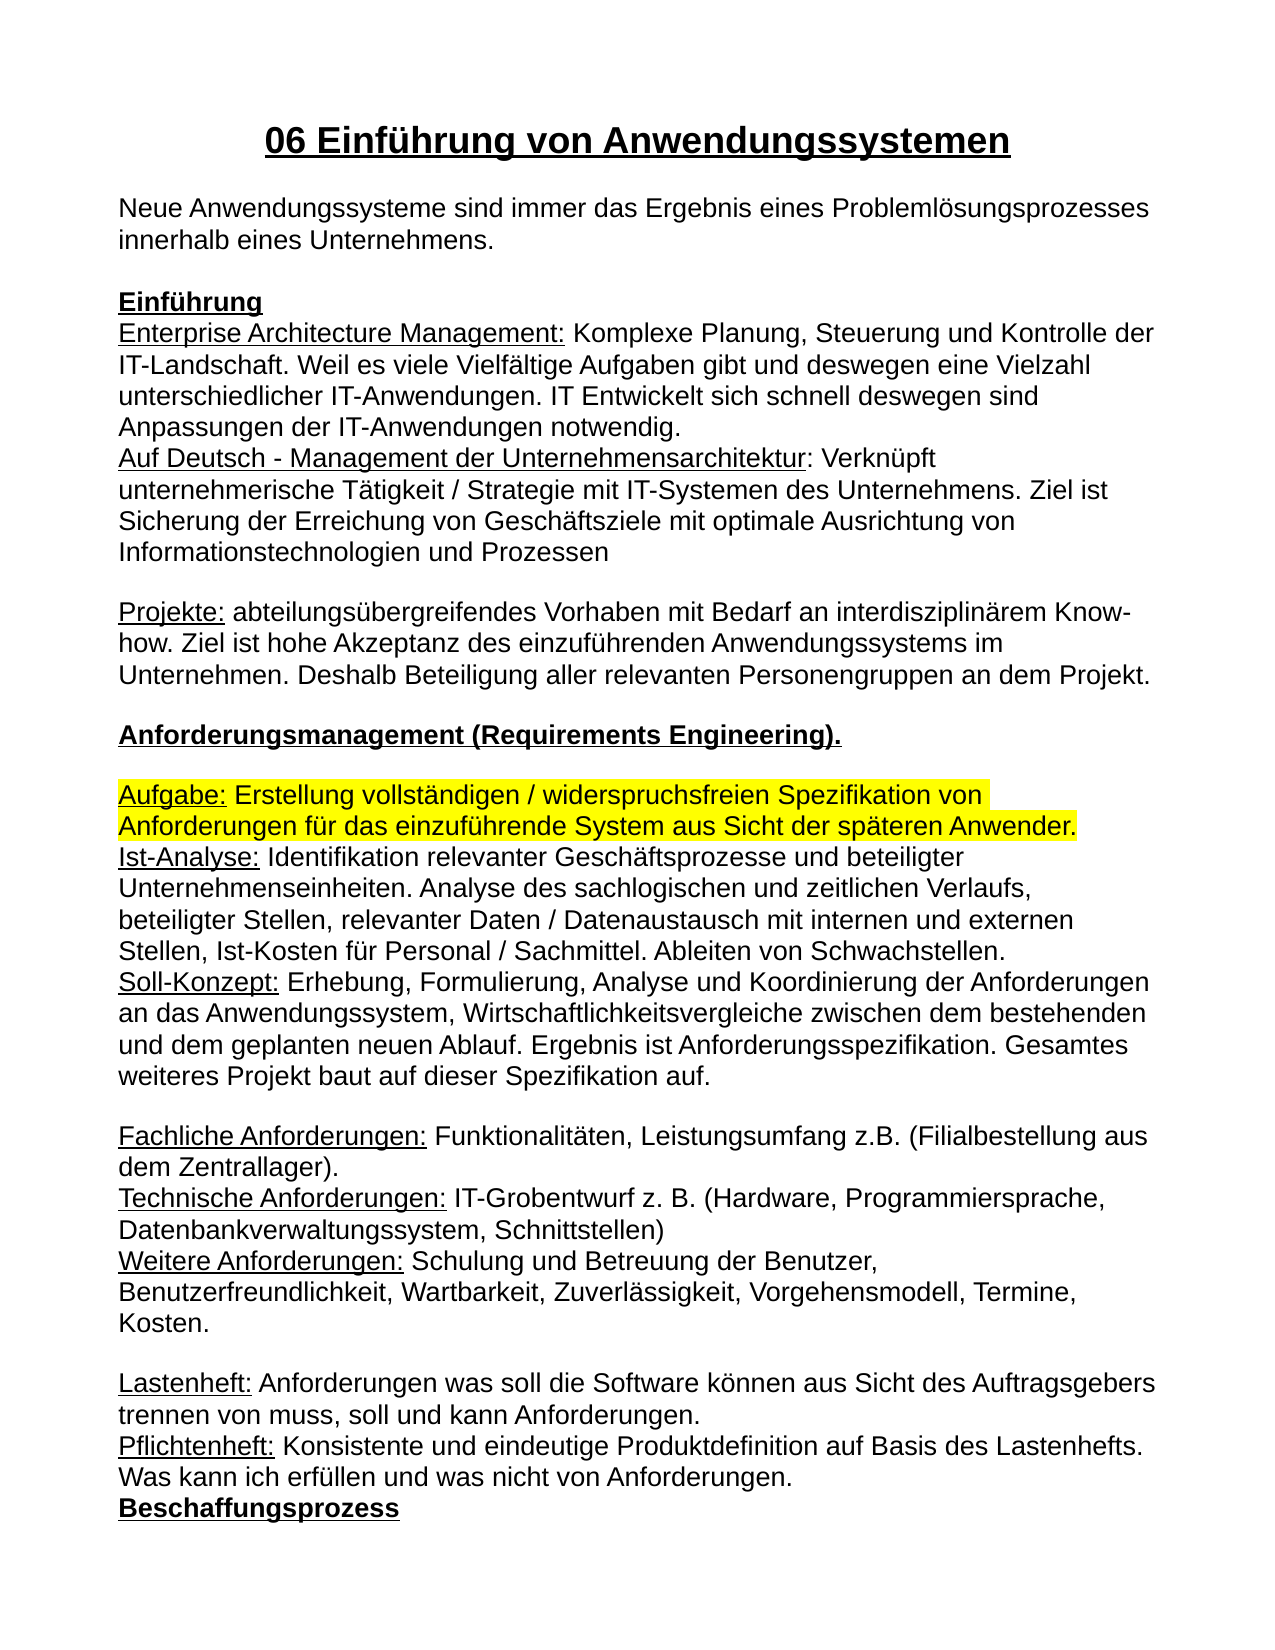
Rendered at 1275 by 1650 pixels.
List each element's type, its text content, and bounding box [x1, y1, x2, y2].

text Anforderungsmanagement (Requirements Engineering). [118, 719, 1157, 750]
text Projekte: abteilungsübergreifendes Vorhaben mit Bedarf an interdisziplinärem Know-how. Ziel ist hohe Akzeptanz des einzuführenden Anwendungssystems im Unternehmen. Deshalb Beteiligung aller relevanten Personengruppen an dem Projekt. [118, 596, 1157, 690]
text trennen von muss, soll und kann Anforderungen. [118, 1399, 1157, 1430]
text Lastenheft: Anforderungen was soll die Software können aus Sicht des Auftragsgebers [118, 1367, 1157, 1399]
text Auf Deutsch - Management der Unternehmensarchitektur: Verknüpft unternehmerische Tätigkeit / Strategie mit IT-Systemen des Unternehmens. Ziel ist Sicherung der Erreichung von Geschäftsziele mit optimale Ausrichtung von Informationstechnologien und Prozessen [118, 442, 1157, 567]
text Soll-Konzept: Erhebung, Formulierung, Analyse und Koordinierung der Anforderungen an das Anwendungssystem, Wirtschaftlichkeitsvergleiche zwischen dem bestehenden und dem geplanten neuen Ablauf. Ergebnis ist Anforderungsspezifikation. Gesamtes weiteres Projekt baut auf dieser Spezifikation auf. [118, 966, 1157, 1091]
text Ist-Analyse: Identifikation relevanter Geschäftsprozesse und beteiligter Unternehmenseinheiten. Analyse des sachlogischen und zeitlichen Verlaufs, beteiligter Stellen, relevanter Daten / Datenaustausch mit internen und externen Stellen, Ist-Kosten für Personal / Sachmittel. Ableiten von Schwachstellen. [118, 841, 1157, 966]
text Weitere Anforderungen: Schulung und Betreuung der Benutzer, Benutzerfreundlichkeit, Wartbarkeit, Zuverlässigkeit, Vorgehensmodell, Termine, Kosten. [118, 1245, 1157, 1339]
text Aufgabe: Erstellung vollständigen / widerspruchsfreien Spezifikation von Anforderungen für das einzuführende System aus Sicht der späteren Anwender. [118, 779, 1157, 841]
text Einführung [118, 286, 1157, 317]
text Neue Anwendungssysteme sind immer das Ergebnis eines Problemlösungsprozesses innerhalb eines Unternehmens. [118, 192, 1157, 255]
text Fachliche Anforderungen: Funktionalitäten, Leistungsumfang z.B. (Filialbestellung aus dem Zentrallager). [118, 1120, 1157, 1182]
text Technische Anforderungen: IT-Grobentwurf z. B. (Hardware, Programmiersprache, Datenbankverwaltungssystem, Schnittstellen) [118, 1182, 1157, 1245]
text Pflichtenheft: Konsistente und eindeutige Produktdefinition auf Basis des Lastenhefts. Was kann ich erfüllen und was nicht von Anforderungen. [118, 1430, 1157, 1492]
text 06 Einführung von Anwendungssystemen [118, 118, 1157, 161]
text Beschaffungsprozess [118, 1492, 1157, 1524]
text Enterprise Architecture Management: Komplexe Planung, Steuerung und Kontrolle der IT-Landschaft. Weil es viele Vielfältige Aufgaben gibt und deswegen eine Vielzahl unterschiedlicher IT-Anwendungen. IT Entwickelt sich schnell deswegen sind Anpassungen der IT-Anwendungen notwendig. [118, 317, 1157, 442]
